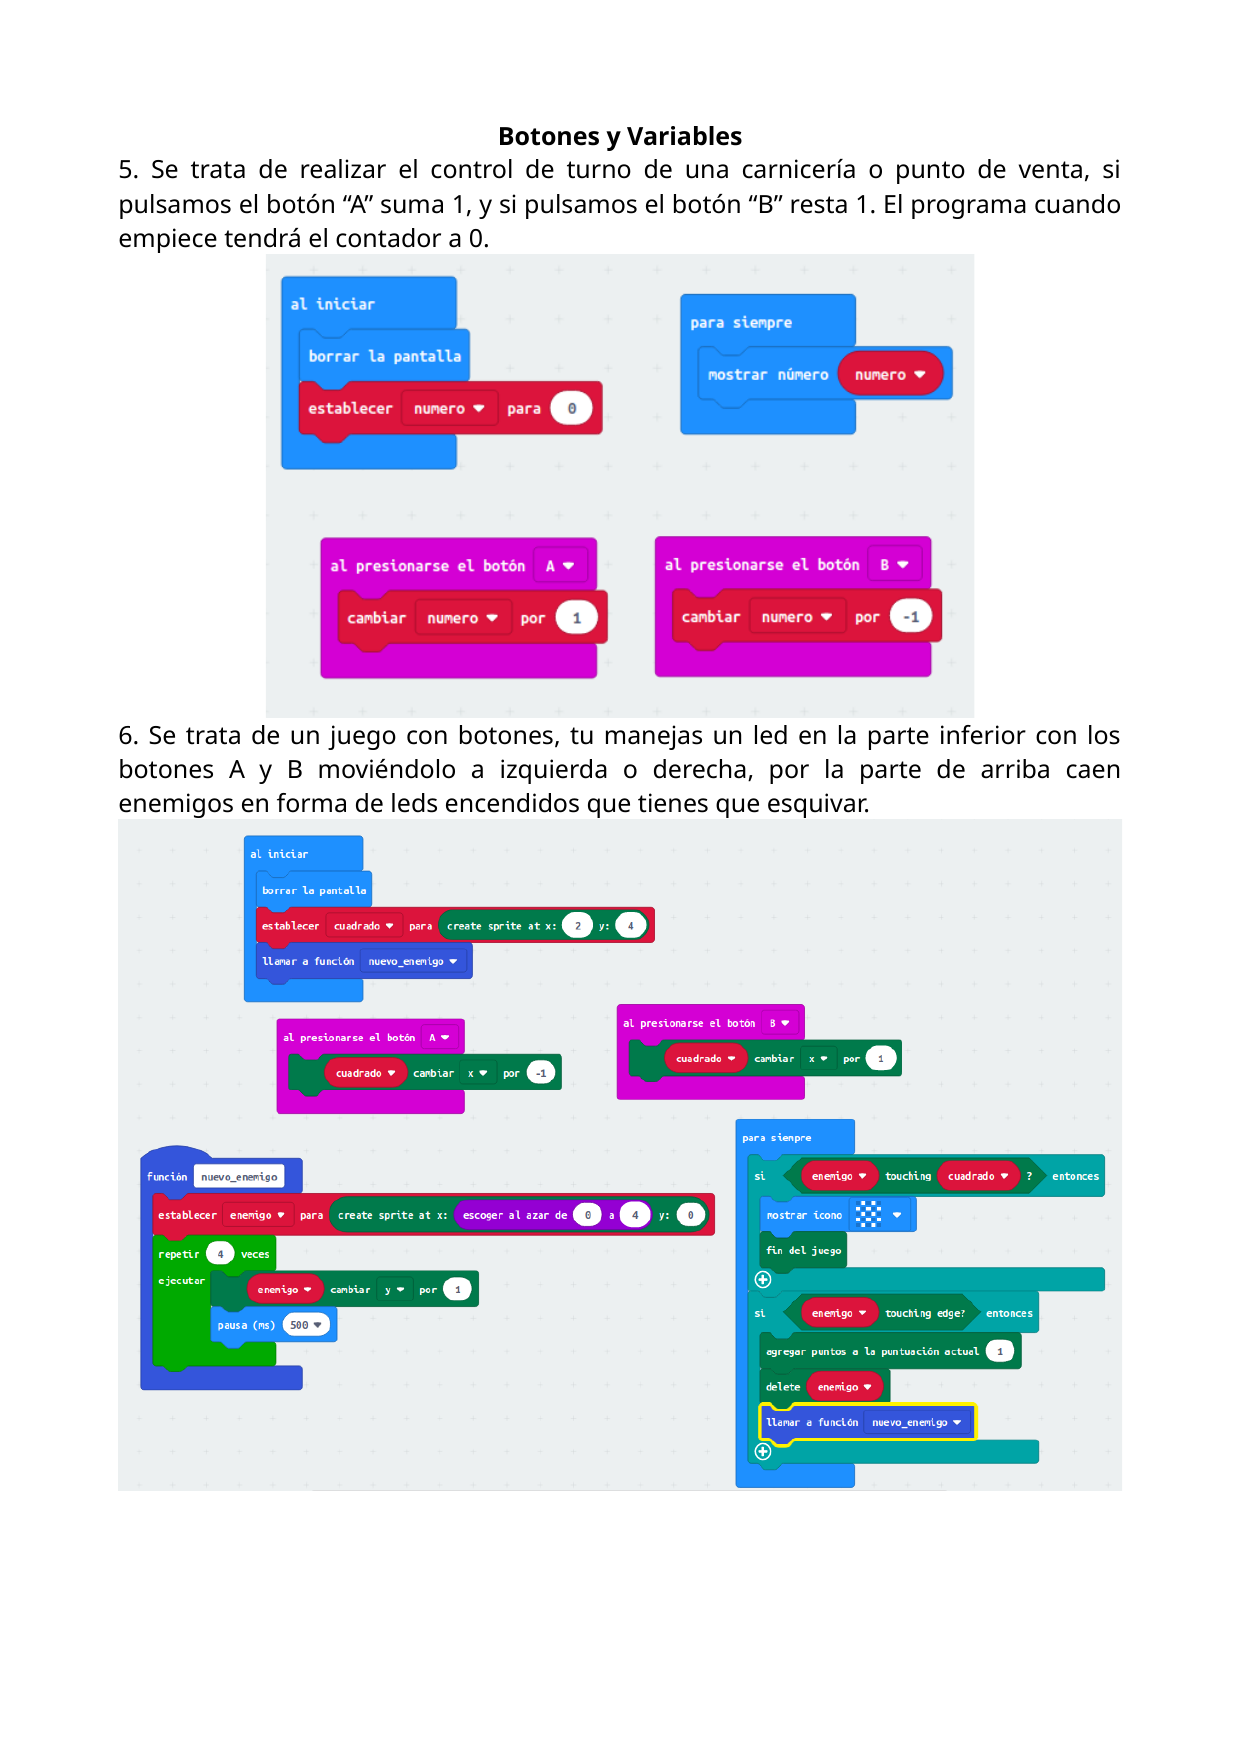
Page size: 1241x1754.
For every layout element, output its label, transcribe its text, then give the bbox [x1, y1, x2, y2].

picture [265, 254, 975, 718]
picture [118, 819, 1123, 1491]
text Botones y Variables [118, 118, 1122, 152]
text 6. Se trata de un juego con botones, tu manejas un led en la parte inferior con los botones A y B moviéndolo a izquierda o derecha, por la parte de arriba caen enemigos en forma de leds encendidos que tienes que esquivar. [118, 718, 1122, 819]
text 5. Se trata de realizar el control de turno de una carnicería o punto de venta, si pulsamos el botón “A” suma 1, y si pulsamos el botón “B” resta 1. El programa cuando empiece tendrá el contador a 0. [118, 152, 1122, 254]
